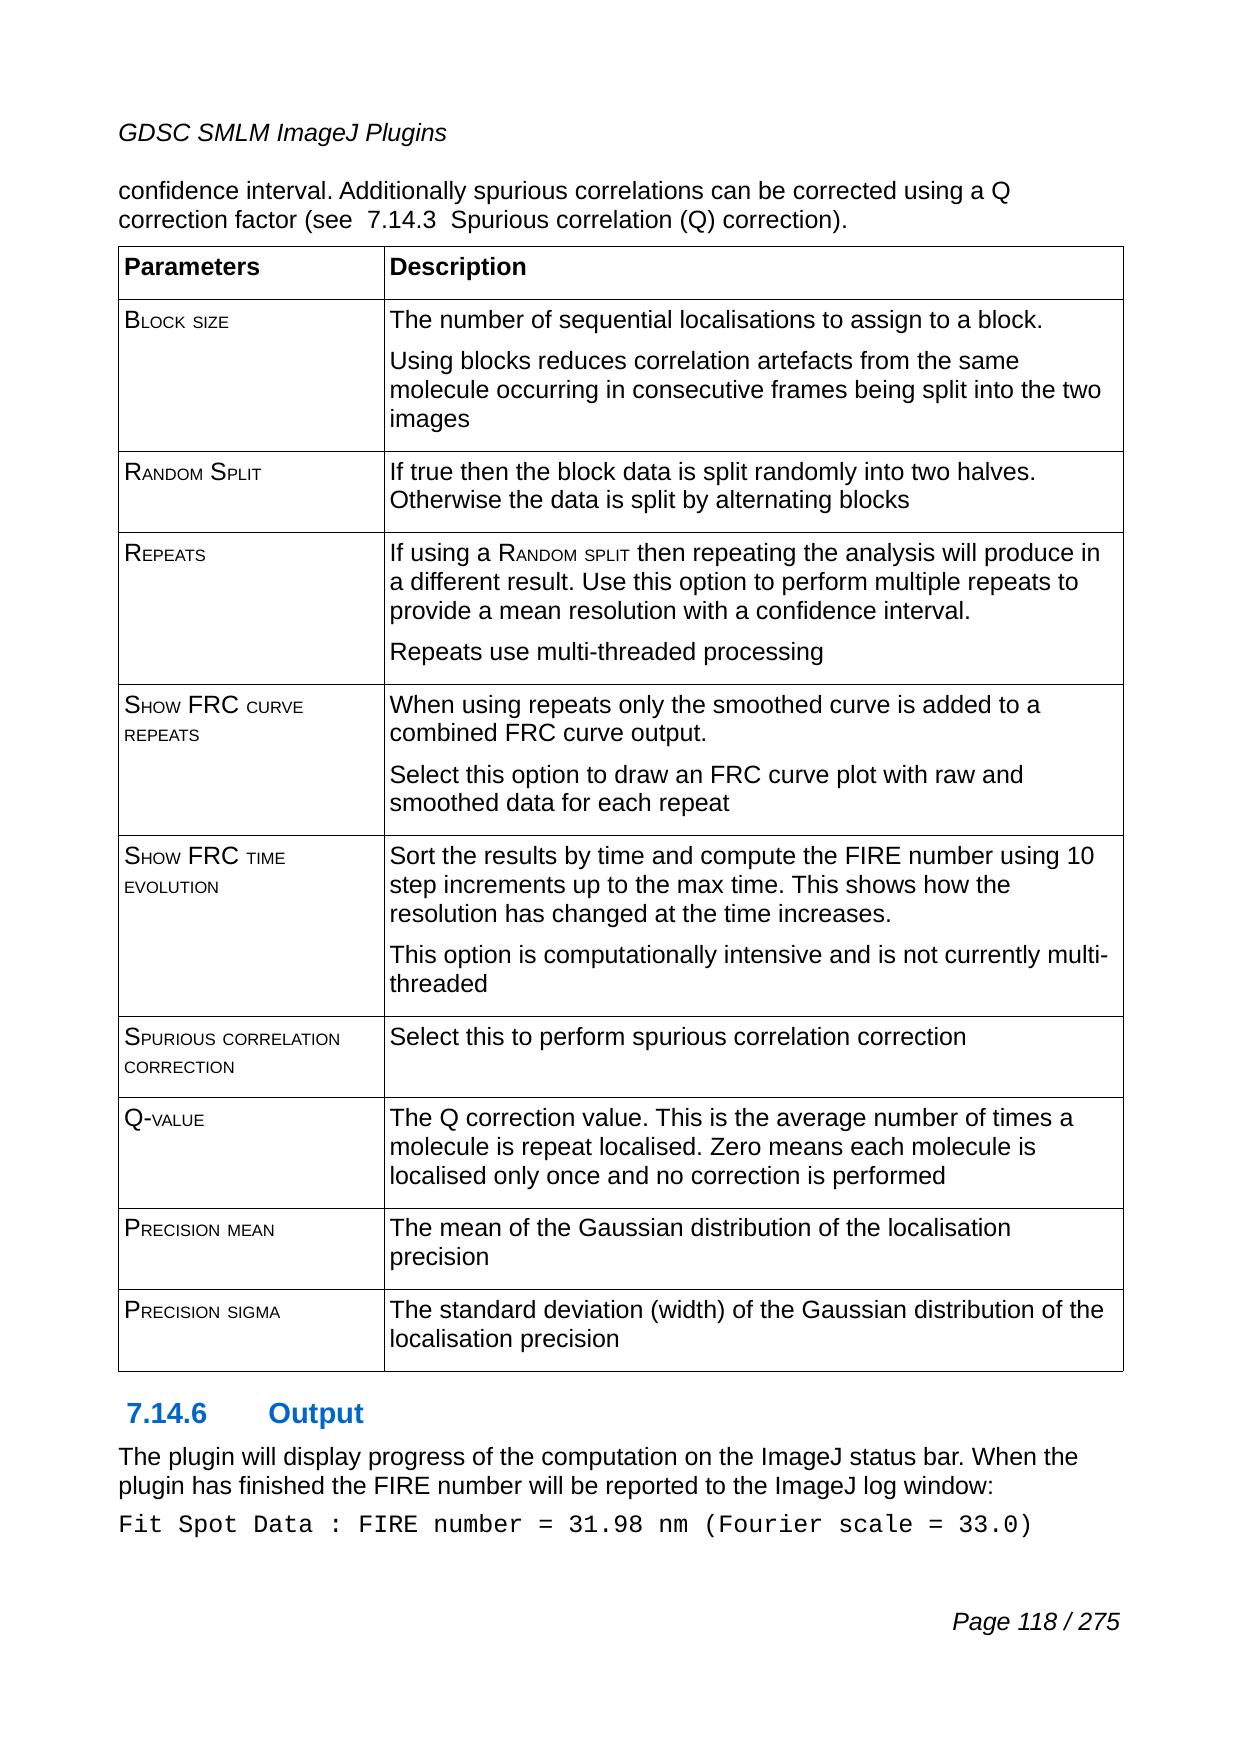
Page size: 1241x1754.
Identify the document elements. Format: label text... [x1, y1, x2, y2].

table_cell If using a Random split then repeating the analysis will produce in a different result. Use this option to perform multiple repeats to provide a mean resolution with a confidence interval. Repeats use multi-threaded processing [385, 533, 1123, 684]
subtitle Output [118, 1396, 1122, 1429]
table_cell Spurious correlation correction [119, 1017, 384, 1097]
table_cell The standard deviation (width) of the Gaussian distribution of the localisation precision [385, 1290, 1123, 1371]
table_cell Block size [119, 300, 384, 451]
table_cell When using repeats only the smoothed curve is added to a combined FRC curve output. Select this option to draw an FRC curve plot with raw and smoothed data for each repeat [385, 685, 1123, 835]
table_cell If true then the block data is split randomly into two halves. Otherwise the data is split by alternating blocks [385, 452, 1123, 532]
table_cell Precision sigma [119, 1290, 384, 1371]
table_cell Sort the results by time and compute the FIRE number using 10 step increments up to the max time. This shows how the resolution has changed at the time increases. This option is computationally intensive and is not currently multi-threaded [385, 836, 1123, 1016]
table_cell Select this to perform spurious correlation correction [385, 1017, 1123, 1097]
text Fit Spot Data : FIRE number = 31.98 nm (Fourier scale = 33.0) [118, 1512, 1122, 1540]
table_cell Precision mean [119, 1209, 384, 1289]
text confidence interval. Additionally spurious correlations can be corrected using a Q correction factor (see 7.14.3 Spurious correlation (Q) correction). [118, 176, 1122, 234]
text The plugin will display progress of the computation on the ImageJ status bar. When the plugin has finished the FIRE number will be reported to the ImageJ log window: [118, 1442, 1122, 1499]
table_cell The Q correction value. This is the average number of times a molecule is repeat localised. Zero means each molecule is localised only once and no correction is performed [385, 1098, 1123, 1208]
table_header Parameters [119, 247, 384, 299]
table_cell Show FRC curve repeats [119, 685, 384, 835]
table_cell Repeats [119, 533, 384, 684]
table_header Description [385, 247, 1123, 299]
table_cell The number of sequential localisations to assign to a block. Using blocks reduces correlation artefacts from the same molecule occurring in consecutive frames being split into the two images [385, 300, 1123, 451]
table_cell Show FRC time evolution [119, 836, 384, 1016]
table_cell Random Split [119, 452, 384, 532]
table_cell Q-value [119, 1098, 384, 1208]
table_cell The mean of the Gaussian distribution of the localisation precision [385, 1209, 1123, 1289]
